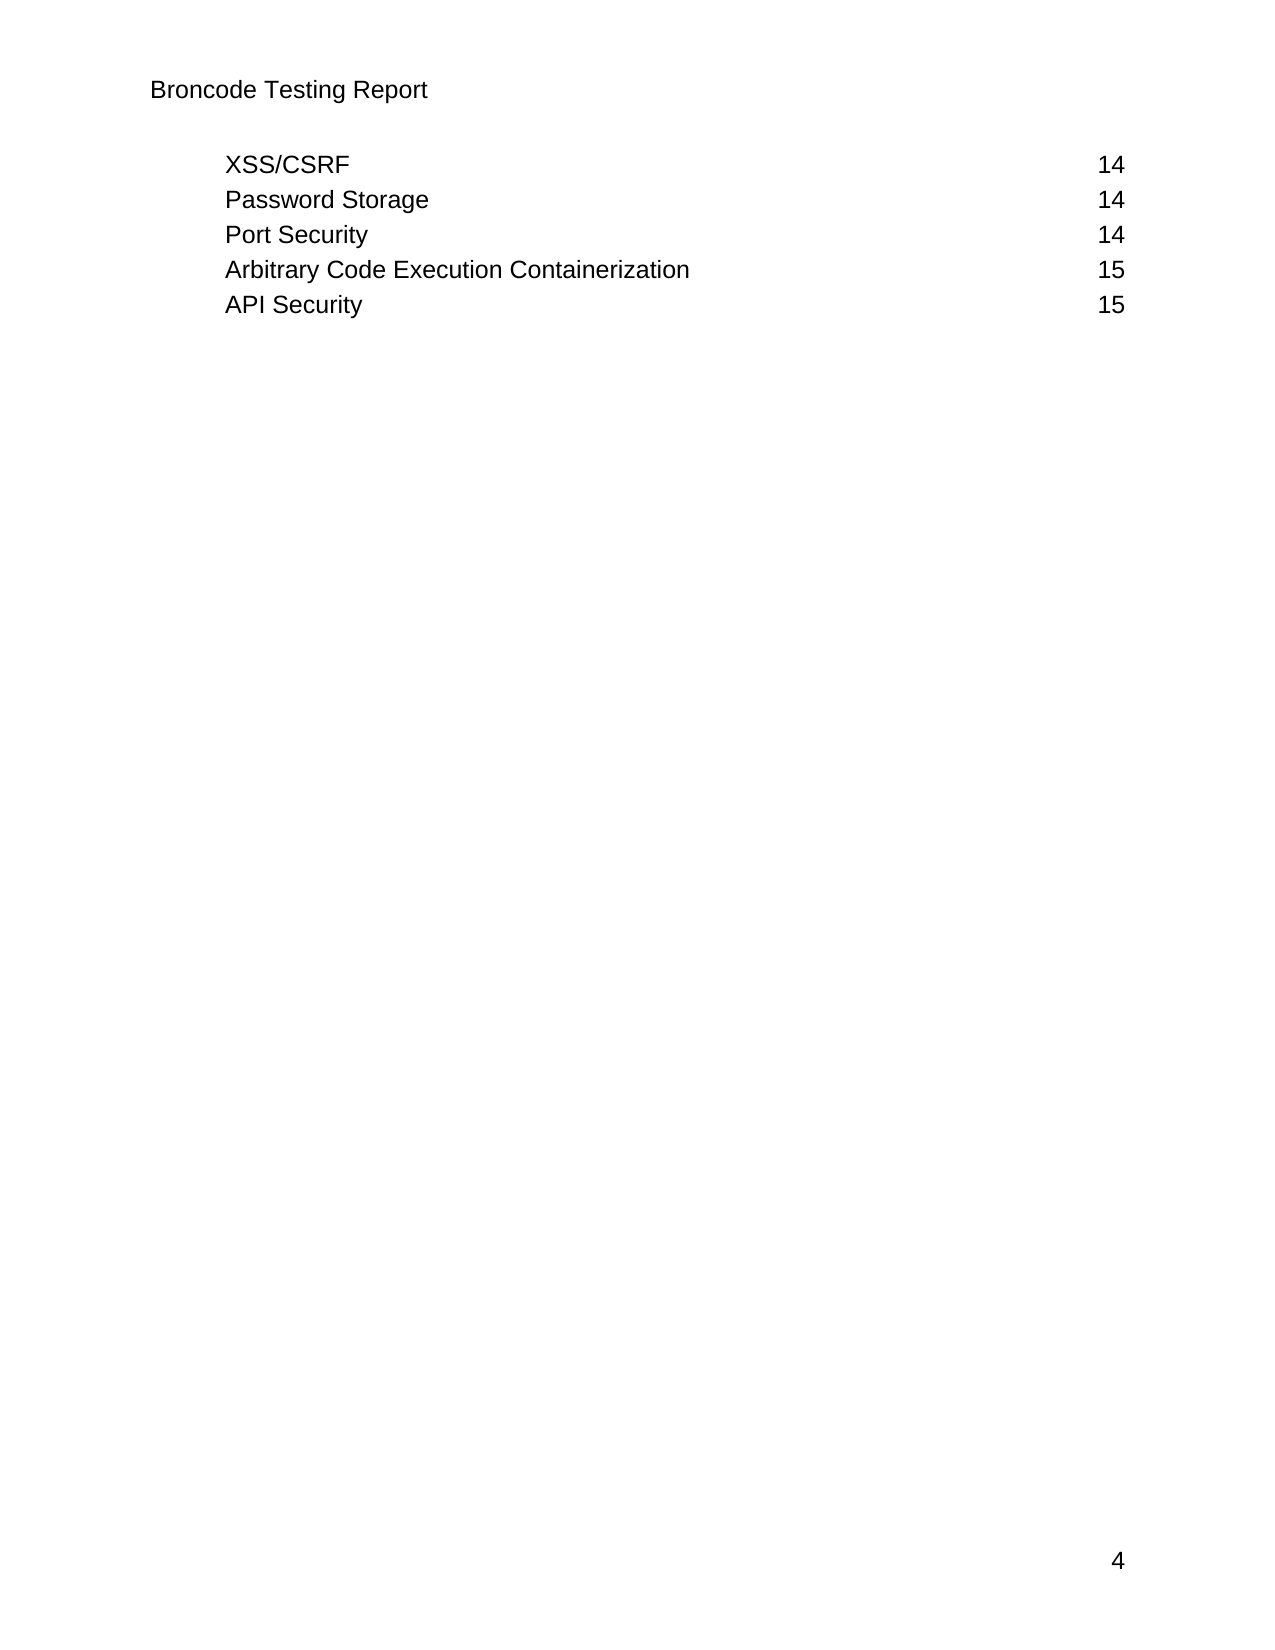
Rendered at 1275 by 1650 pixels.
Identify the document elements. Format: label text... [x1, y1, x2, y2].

text API Security 15 [225, 290, 1125, 319]
text XSS/CSRF 14 [225, 150, 1125, 179]
text Password Storage 14 [225, 185, 1125, 214]
text Port Security 14 [225, 220, 1125, 249]
text Arbitrary Code Execution Containerization 15 [225, 255, 1125, 284]
